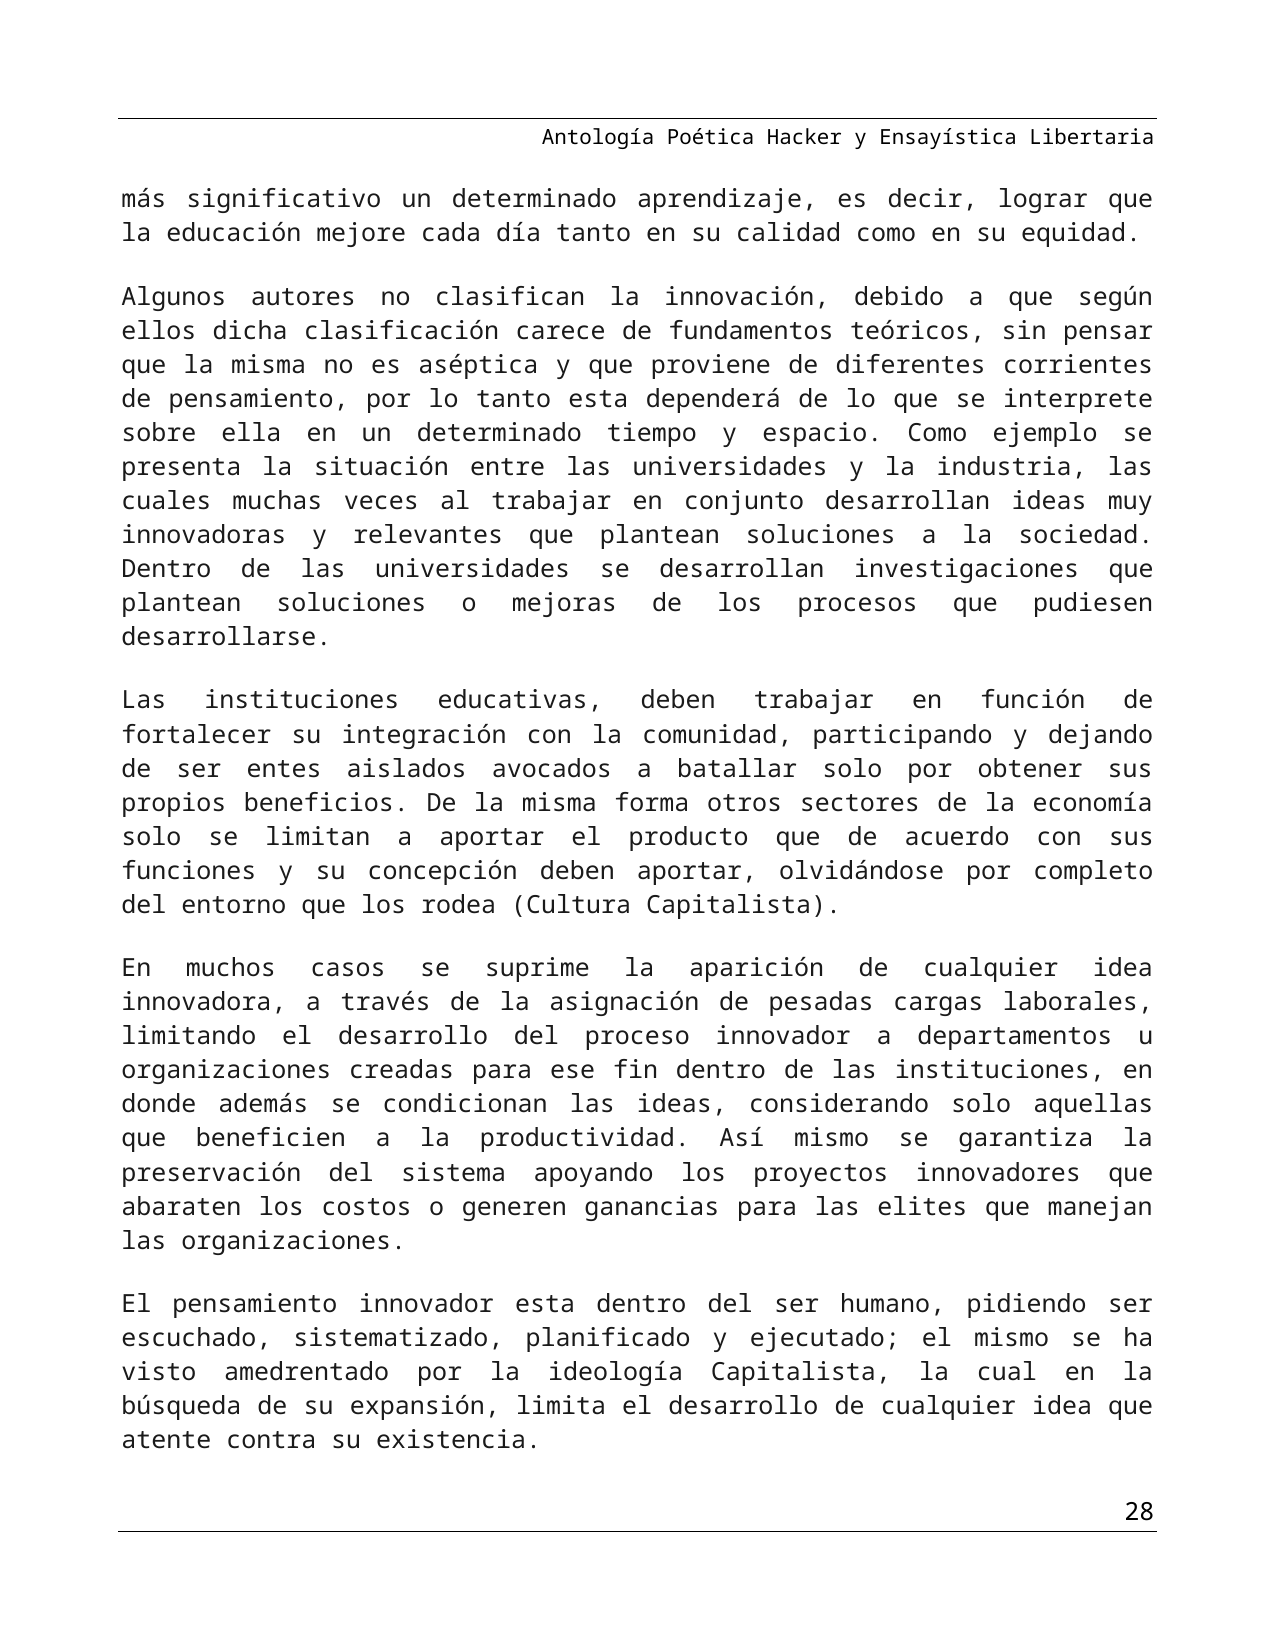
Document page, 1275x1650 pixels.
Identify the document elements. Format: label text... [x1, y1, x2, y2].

text En muchos casos se suprime la aparición de cualquier idea innovadora, a través de la asignación de pesadas cargas laborales, limitando el desarrollo del proceso innovador a departamentos u organizaciones creadas para ese fin dentro de las instituciones, en donde además se condicionan las ideas, considerando solo aquellas que beneficien a la productividad. Así mismo se garantiza la preservación del sistema apoyando los proyectos innovadores que abaraten los costos o generen ganancias para las elites que manejan las organizaciones. [121, 950, 1154, 1256]
text Las instituciones educativas, deben trabajar en función de fortalecer su integración con la comunidad, participando y dejando de ser entes aislados avocados a batallar solo por obtener sus propios beneficios. De la misma forma otros sectores de la economía solo se limitan a aportar el producto que de acuerdo con sus funciones y su concepción deben aportar, olvidándose por completo del entorno que los rodea (Cultura Capitalista). [121, 682, 1154, 921]
text más significativo un determinado aprendizaje, es decir, lograr que la educación mejore cada día tanto en su calidad como en su equidad. [121, 181, 1154, 249]
text Algunos autores no clasifican la innovación, debido a que según ellos dicha clasificación carece de fundamentos teóricos, sin pensar que la misma no es aséptica y que proviene de diferentes corrientes de pensamiento, por lo tanto esta dependerá de lo que se interprete sobre ella en un determinado tiempo y espacio. Como ejemplo se presenta la situación entre las universidades y la industria, las cuales muchas veces al trabajar en conjunto desarrollan ideas muy innovadoras y relevantes que plantean soluciones a la sociedad. Dentro de las universidades se desarrollan investigaciones que plantean soluciones o mejoras de los procesos que pudiesen desarrollarse. [121, 278, 1154, 653]
text El pensamiento innovador esta dentro del ser humano, pidiendo ser escuchado, sistematizado, planificado y ejecutado; el mismo se ha visto amedrentado por la ideología Capitalista, la cual en la búsqueda de su expansión, limita el desarrollo de cualquier idea que atente contra su existencia. [121, 1286, 1154, 1456]
